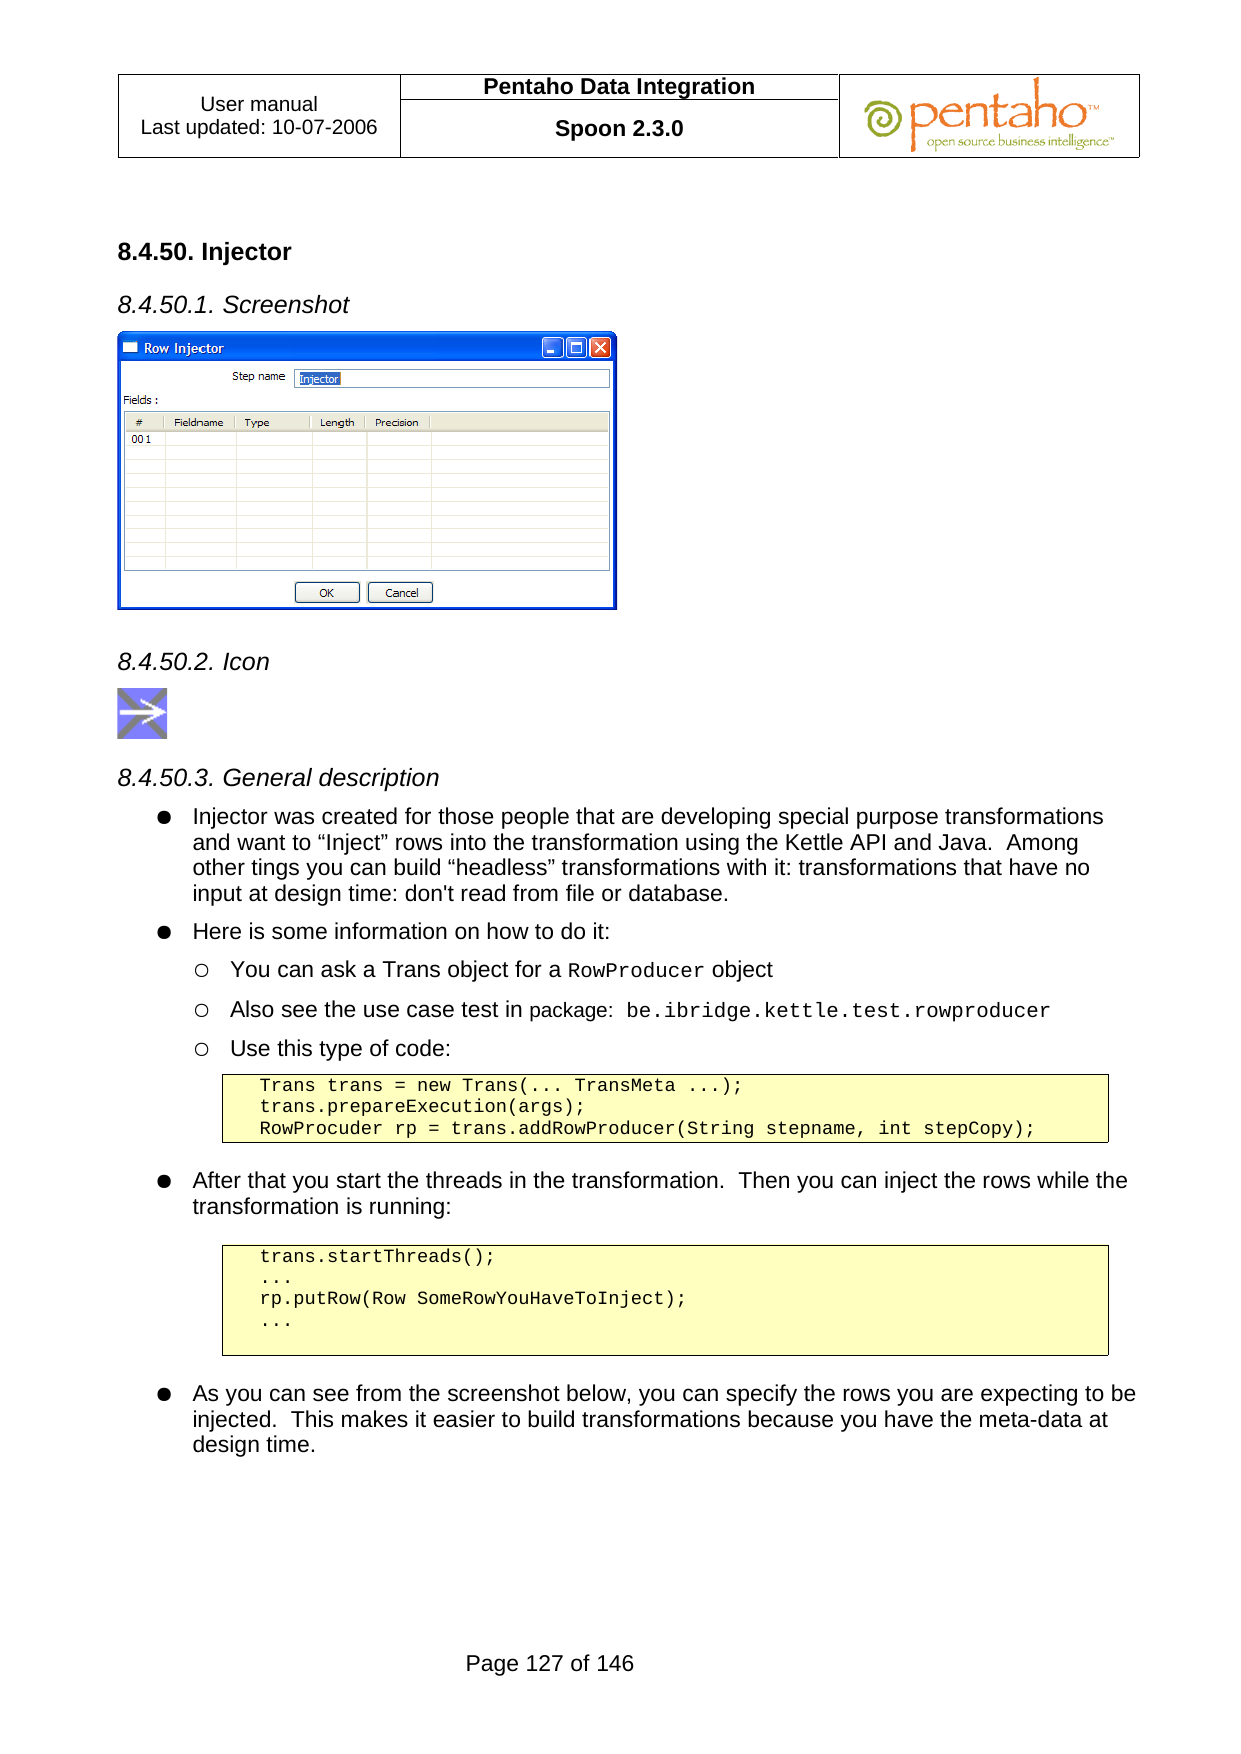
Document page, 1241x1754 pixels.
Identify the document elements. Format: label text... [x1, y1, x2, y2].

picture [117, 331, 618, 610]
list Trans trans = new Trans(... TransMeta ...); [223, 1075, 1108, 1095]
subtitle Icon [117, 648, 1137, 676]
list Here is some information on how to do it: [155, 918, 1137, 944]
picture [117, 688, 168, 739]
subtitle Injector [117, 238, 1137, 266]
subtitle Screenshot [117, 291, 1137, 319]
list Injector was created for those people that are developing special purpose transformations and want to “Inject” rows into the transformation using the Kettle API and Java. Among other tings you can build “headless” transformations with it: transformations that have no input at design time: don't read from file or database. [155, 804, 1137, 906]
list After that you start the threads in the transformation. Then you can inject the rows while the transformation is running: [155, 1168, 1137, 1219]
list trans.startThreads(); [223, 1246, 1108, 1266]
list You can ask a Trans object for a RowProducer object [192, 957, 1137, 984]
list As you can see from the screenshot below, you can specify the rows you are expecting to be injected. This makes it easier to build transformations because you have the meta-data at design time. [155, 1381, 1137, 1457]
list ... [223, 1266, 1108, 1287]
subtitle General description [117, 763, 1137, 791]
list RowProcuder rp = trans.addRowProducer(String stepname, int stepCopy); [223, 1116, 1108, 1142]
list Also see the use case test in package: be.ibridge.kettle.test.rowproducer [192, 996, 1137, 1023]
list ... [223, 1308, 1108, 1329]
list trans.prepareExecution(args); [223, 1095, 1108, 1116]
list rp.putRow(Row SomeRowYouHaveToInject); [223, 1287, 1108, 1308]
list Use this type of code: [192, 1036, 1137, 1061]
